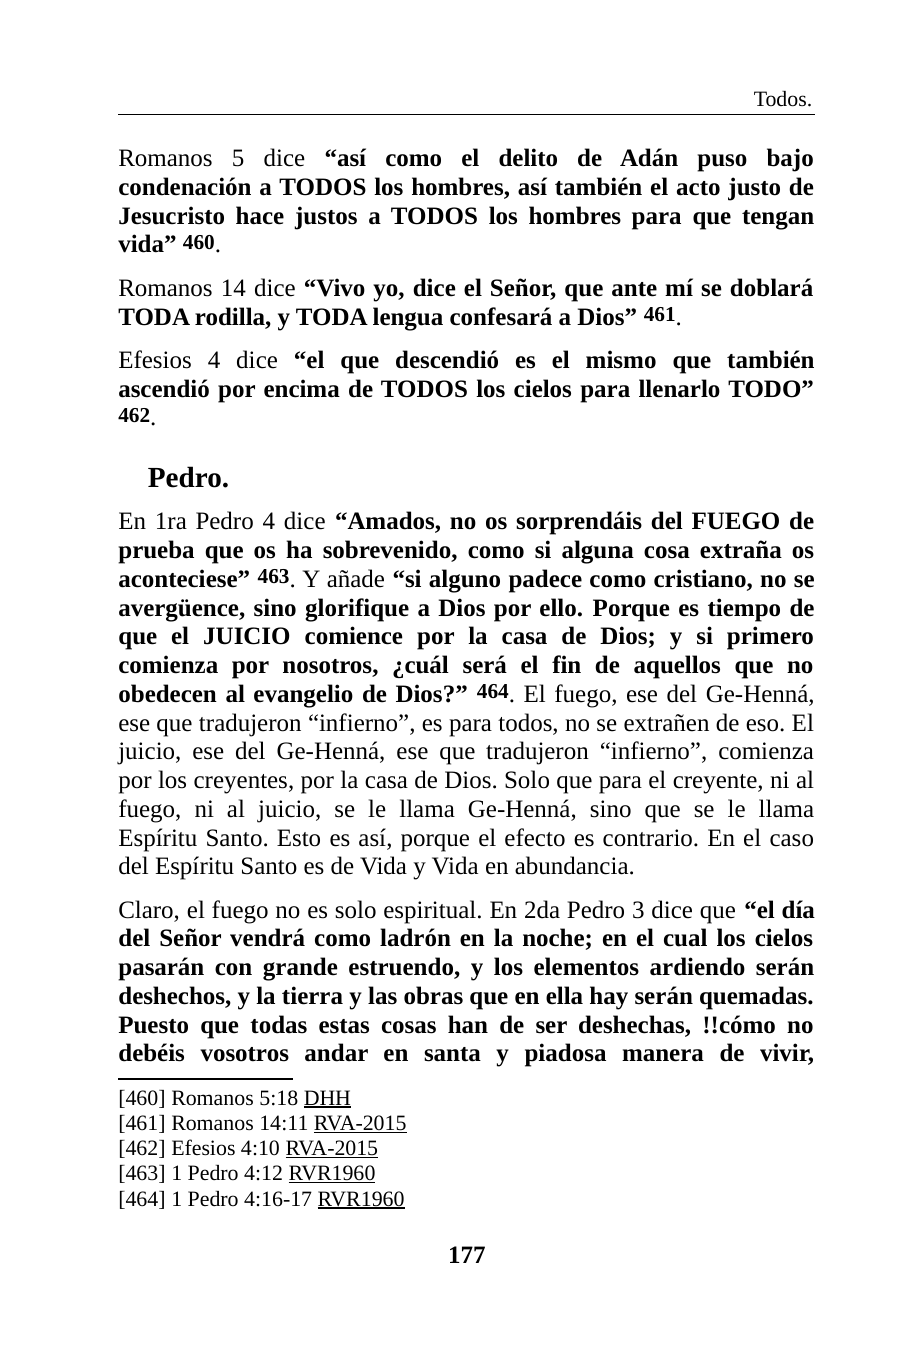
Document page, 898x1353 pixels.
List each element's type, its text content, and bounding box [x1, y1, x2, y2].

subtitle Pedro. [148, 460, 815, 494]
text Romanos 14 dice “Vivo yo, dice el Señor, que ante mí se doblará TODA rodilla, y TODA lengua confesará a Dios” . [118, 273, 815, 330]
text 1 Pedro 4:12 RVR1960 [118, 1160, 815, 1186]
text Efesios 4 dice “el que descendió es el mismo que también ascendió por encima de TODOS los cielos para llenarlo TODO” . [118, 345, 815, 431]
text Romanos 5 dice “así como el delito de Adán puso bajo condenación a TODOS los hombres, así también el acto justo de Jesucristo hace justos a TODOS los hombres para que tengan vida” . [118, 143, 815, 258]
text Romanos 5:18 DHH [118, 1085, 815, 1110]
text En 1ra Pedro 4 dice “Amados, no os sorprendáis del FUEGO de prueba que os ha sobrevenido, como si alguna cosa extraña os aconteciese” . Y añade “si alguno padece como cristiano, no se avergüence, sino glorifique a Dios por ello. Porque es tiempo de que el JUICIO comience por la casa de Dios; y si primero comienza por nosotros, ¿cuál será el fin de aquellos que no obedecen al evangelio de Dios?” . El fuego, ese del Ge-Henná, ese que tradujeron “infierno”, es para todos, no se extrañen de eso. El juicio, ese del Ge-Henná, ese que tradujeron “infierno”, comienza por los creyentes, por la casa de Dios. Solo que para el creyente, ni al fuego, ni al juicio, se le llama Ge-Henná, sino que se le llama Espíritu Santo. Esto es así, porque el efecto es contrario. En el caso del Espíritu Santo es de Vida y Vida en abundancia. [118, 506, 815, 880]
text Romanos 14:11 RVA-2015 [118, 1110, 815, 1135]
text Claro, el fuego no es solo espiritual. En 2da Pedro 3 dice que “el día del Señor vendrá como ladrón en la noche; en el cual los cielos pasarán con grande estruendo, y los elementos ardiendo serán deshechos, y la tierra y las obras que en ella hay serán quemadas. Puesto que todas estas cosas han de ser deshechas, !!cómo no debéis vosotros andar en santa y piadosa manera de vivir, [118, 895, 815, 1067]
text 1 Pedro 4:16-17 RVR1960 [118, 1186, 815, 1211]
text Efesios 4:10 RVA-2015 [118, 1135, 815, 1160]
